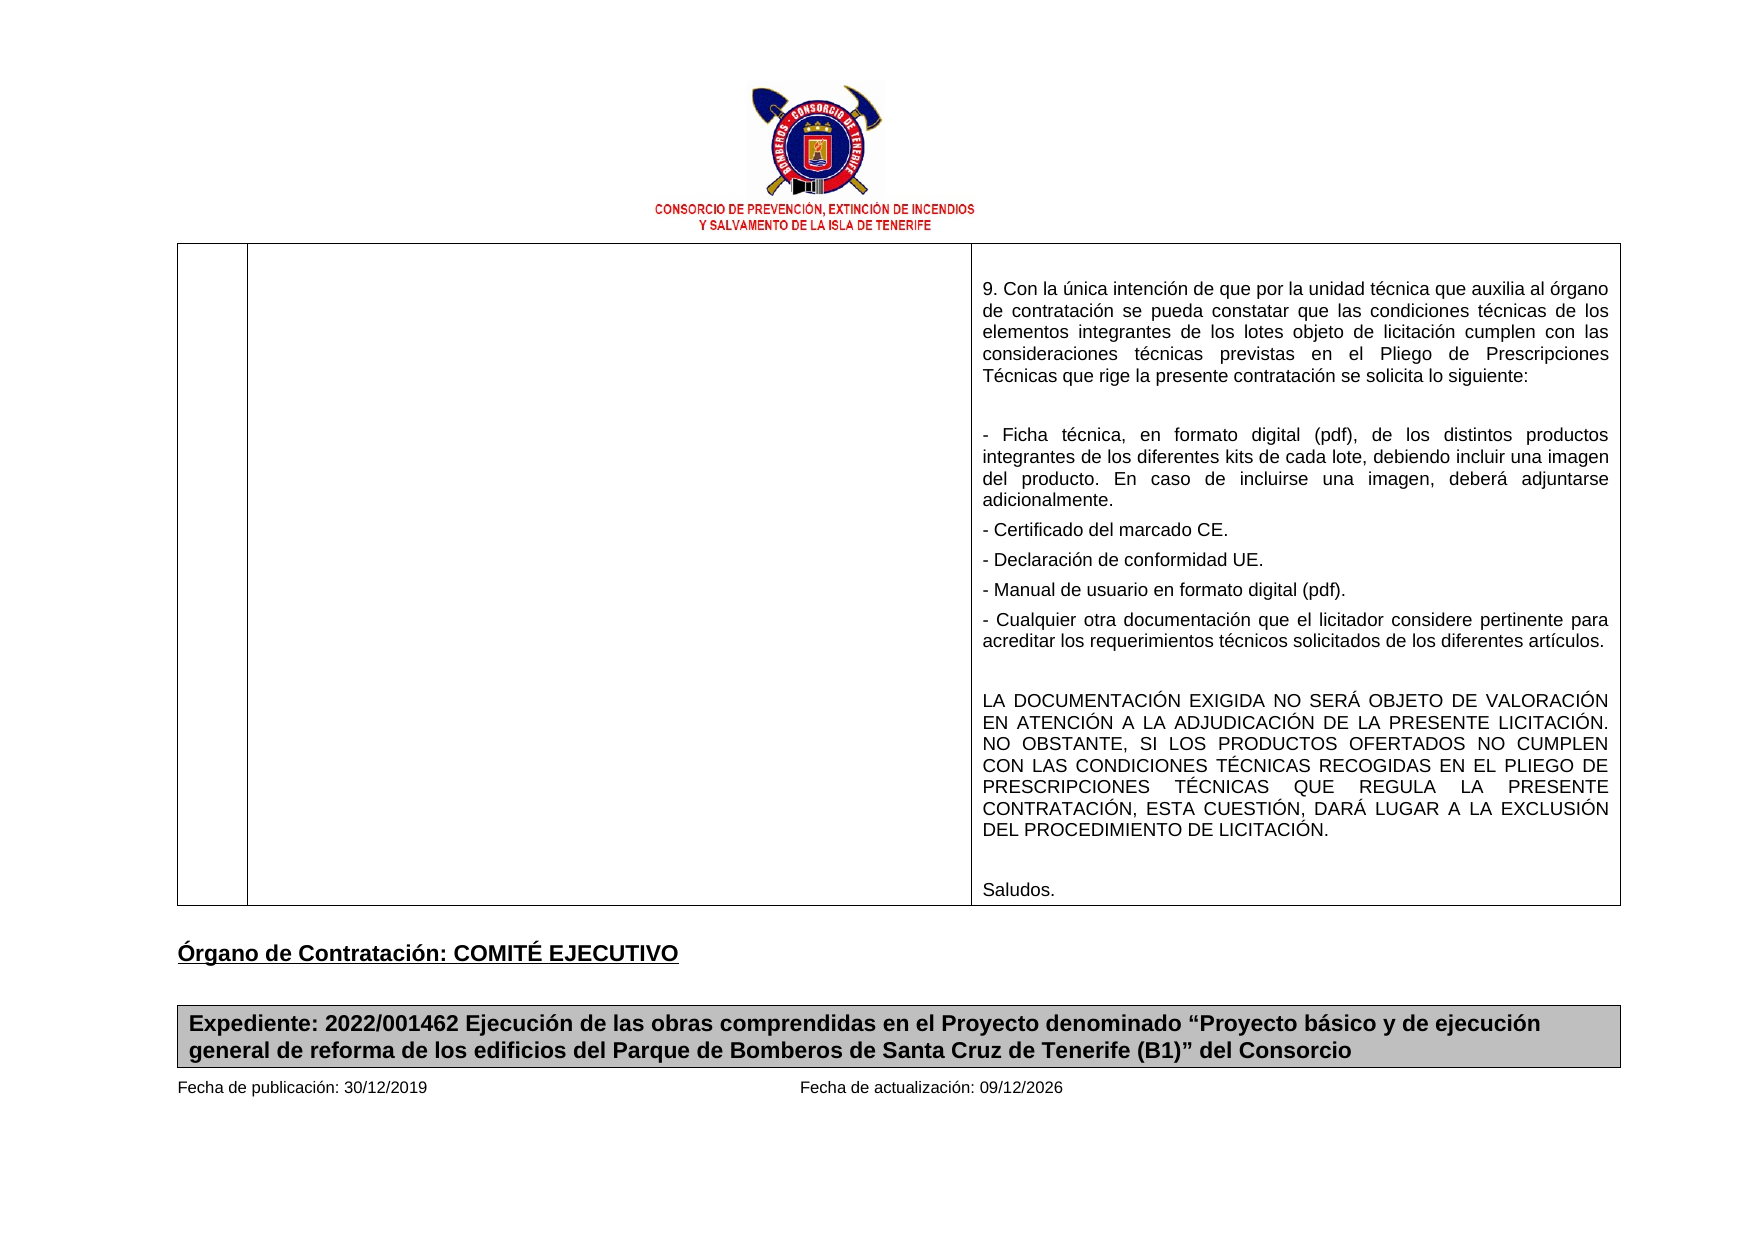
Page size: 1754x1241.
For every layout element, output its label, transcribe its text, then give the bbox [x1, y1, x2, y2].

table_header Expediente: 2022/001462 Ejecución de las obras comprendidas en el Proyecto denominado “Proyecto básico y de ejecución general de reforma de los edificios del Parque de Bomberos de Santa Cruz de Tenerife (B1)” del Consorcio [178, 1006, 1620, 1067]
table_cell [178, 244, 247, 905]
table_cell [248, 244, 971, 905]
text Órgano de Contratación: COMITÉ EJECUTIVO [177, 940, 1459, 966]
table_cell 9. Con la única intención de que por la unidad técnica que auxilia al órgano de contratación se pueda constatar que las condiciones técnicas de los elementos integrantes de los lotes objeto de licitación cumplen con las consideraciones técnicas previstas en el Pliego de Prescripciones Técnicas que rige la presente contratación se solicita lo siguiente: - Ficha técnica, en formato digital (pdf), de los distintos productos integrantes de los diferentes kits de cada lote, debiendo incluir una imagen del producto. En caso de incluirse una imagen, deberá adjuntarse adicionalmente. - Certificado del marcado CE. - Declaración de conformidad UE. - Manual de usuario en formato digital (pdf). - Cualquier otra documentación que el licitador considere pertinente para acreditar los requerimientos técnicos solicitados de los diferentes artículos. LA DOCUMENTACIÓN EXIGIDA NO SERÁ OBJETO DE VALORACIÓN EN ATENCIÓN A LA ADJUDICACIÓN DE LA PRESENTE LICITACIÓN. NO OBSTANTE, SI LOS PRODUCTOS OFERTADOS NO CUMPLEN CON LAS CONDICIONES TÉCNICAS RECOGIDAS EN EL PLIEGO DE PRESCRIPCIONES TÉCNICAS QUE REGULA LA PRESENTE CONTRATACIÓN, ESTA CUESTIÓN, DARÁ LUGAR A LA EXCLUSIÓN DEL PROCEDIMIENTO DE LICITACIÓN. Saludos. [972, 244, 1620, 905]
